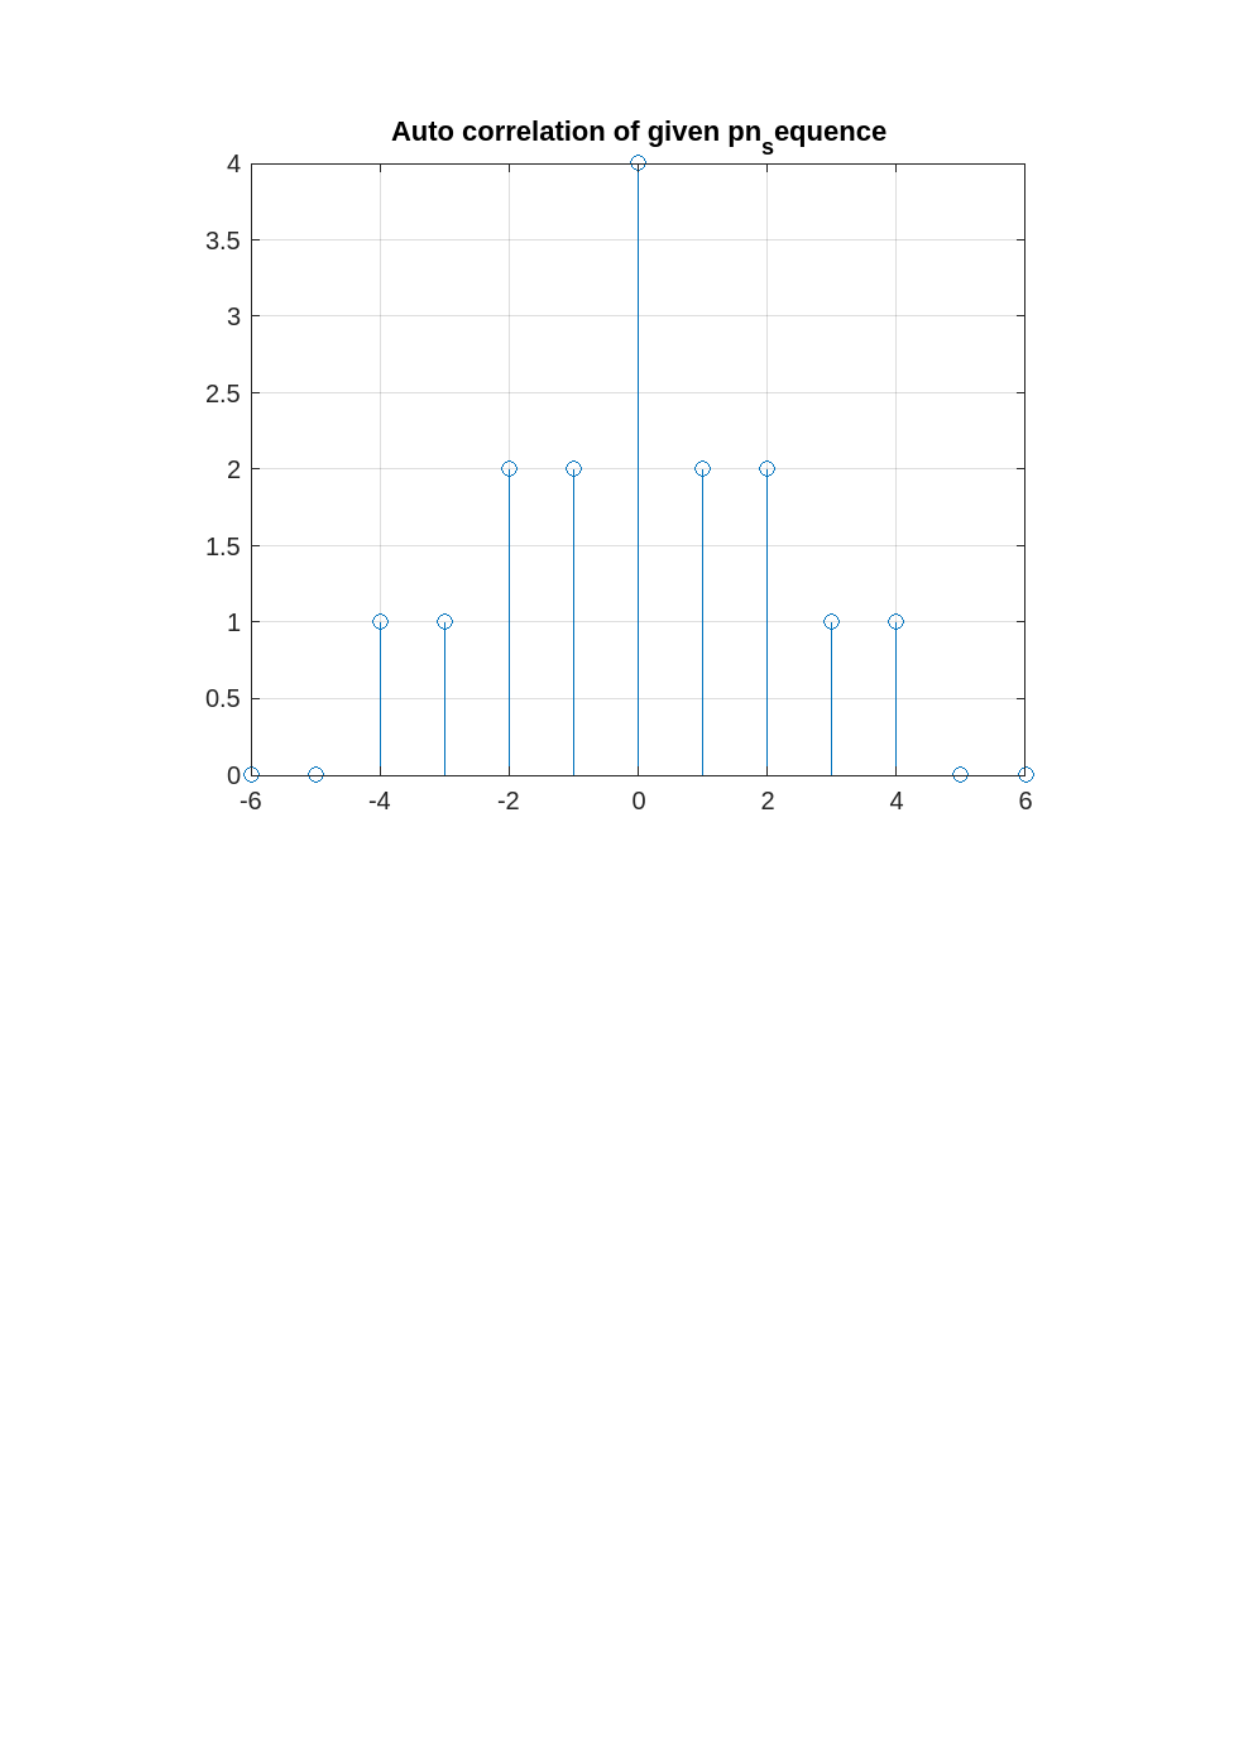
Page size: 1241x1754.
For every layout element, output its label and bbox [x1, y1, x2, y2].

picture [203, 118, 1037, 812]
